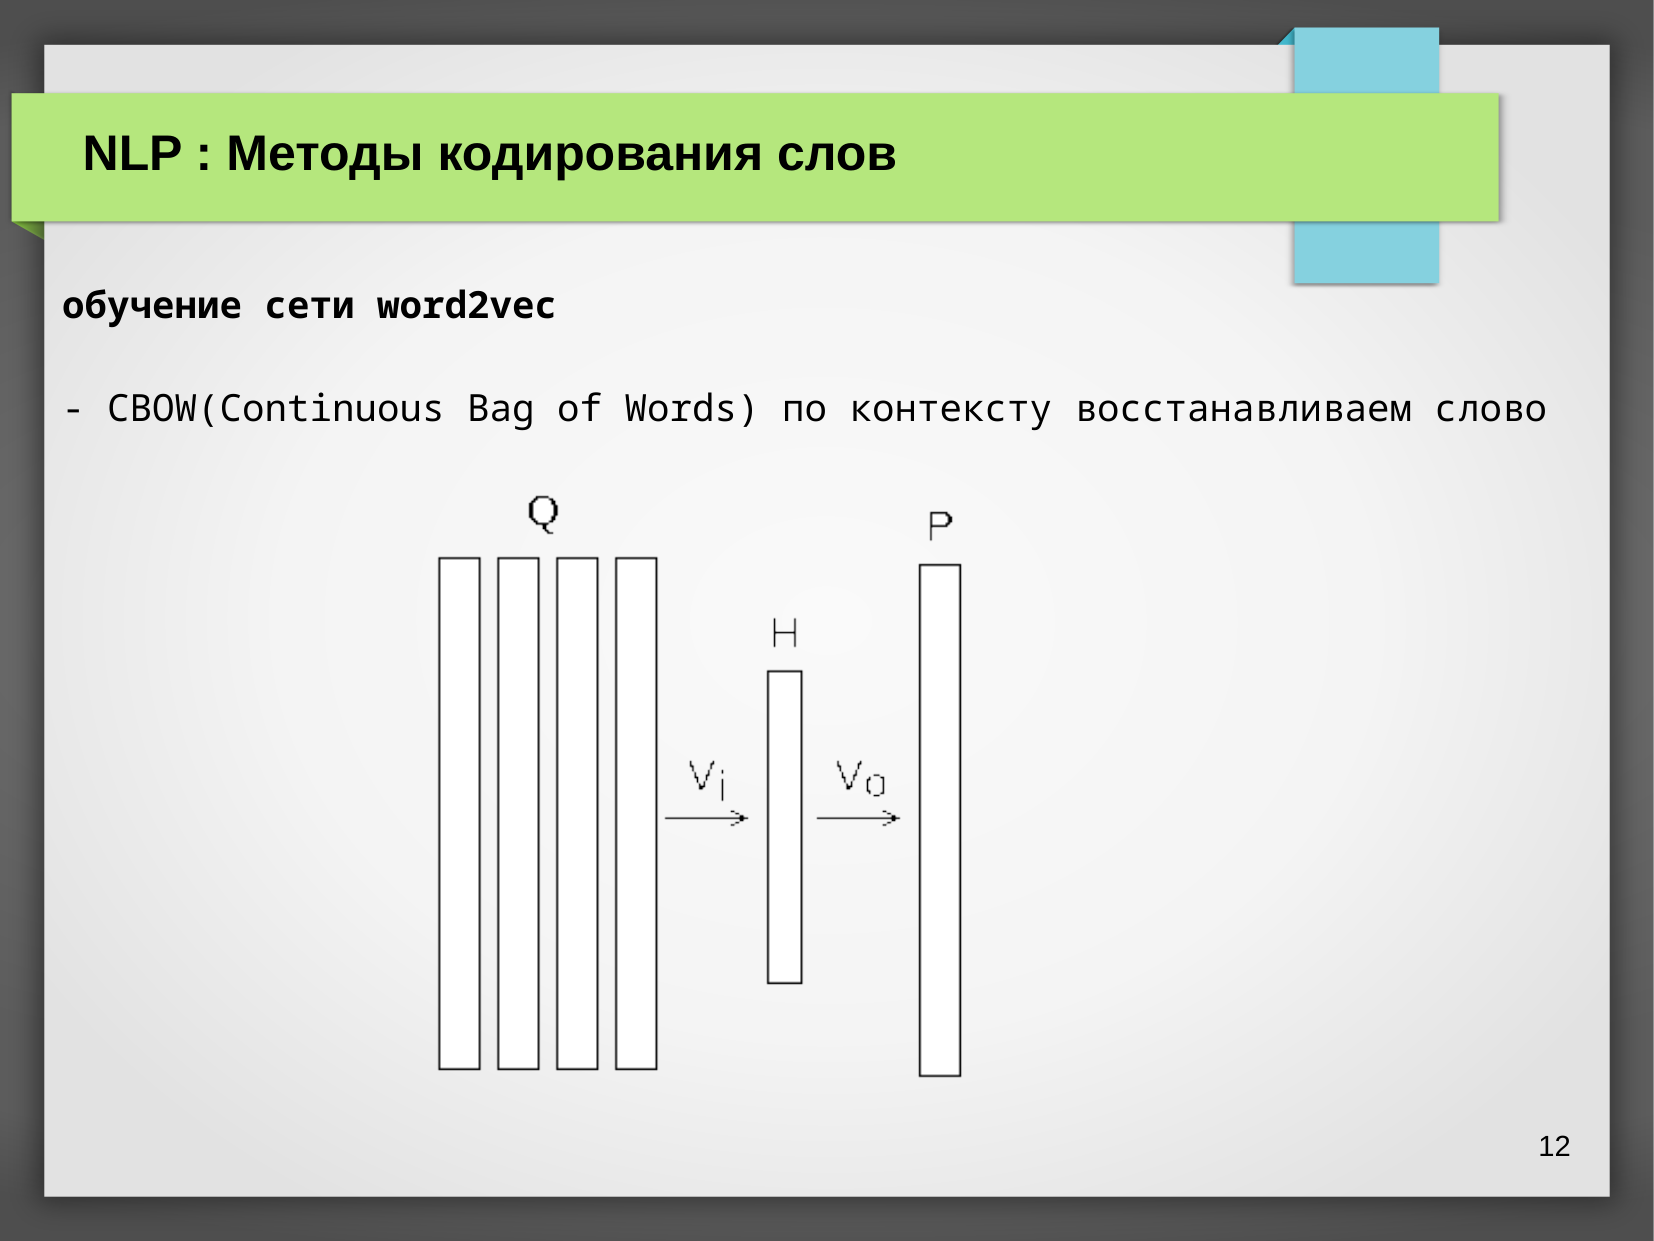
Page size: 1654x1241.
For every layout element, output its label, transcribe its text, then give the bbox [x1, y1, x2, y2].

title NLP : Методы кодирования слов [82, 121, 1028, 187]
text_box обучение сети word2vec - CBOW(Continuous Bag of Words) по контексту восстанавливаем слово [47, 271, 1607, 486]
picture [0, 0, 1654, 1241]
